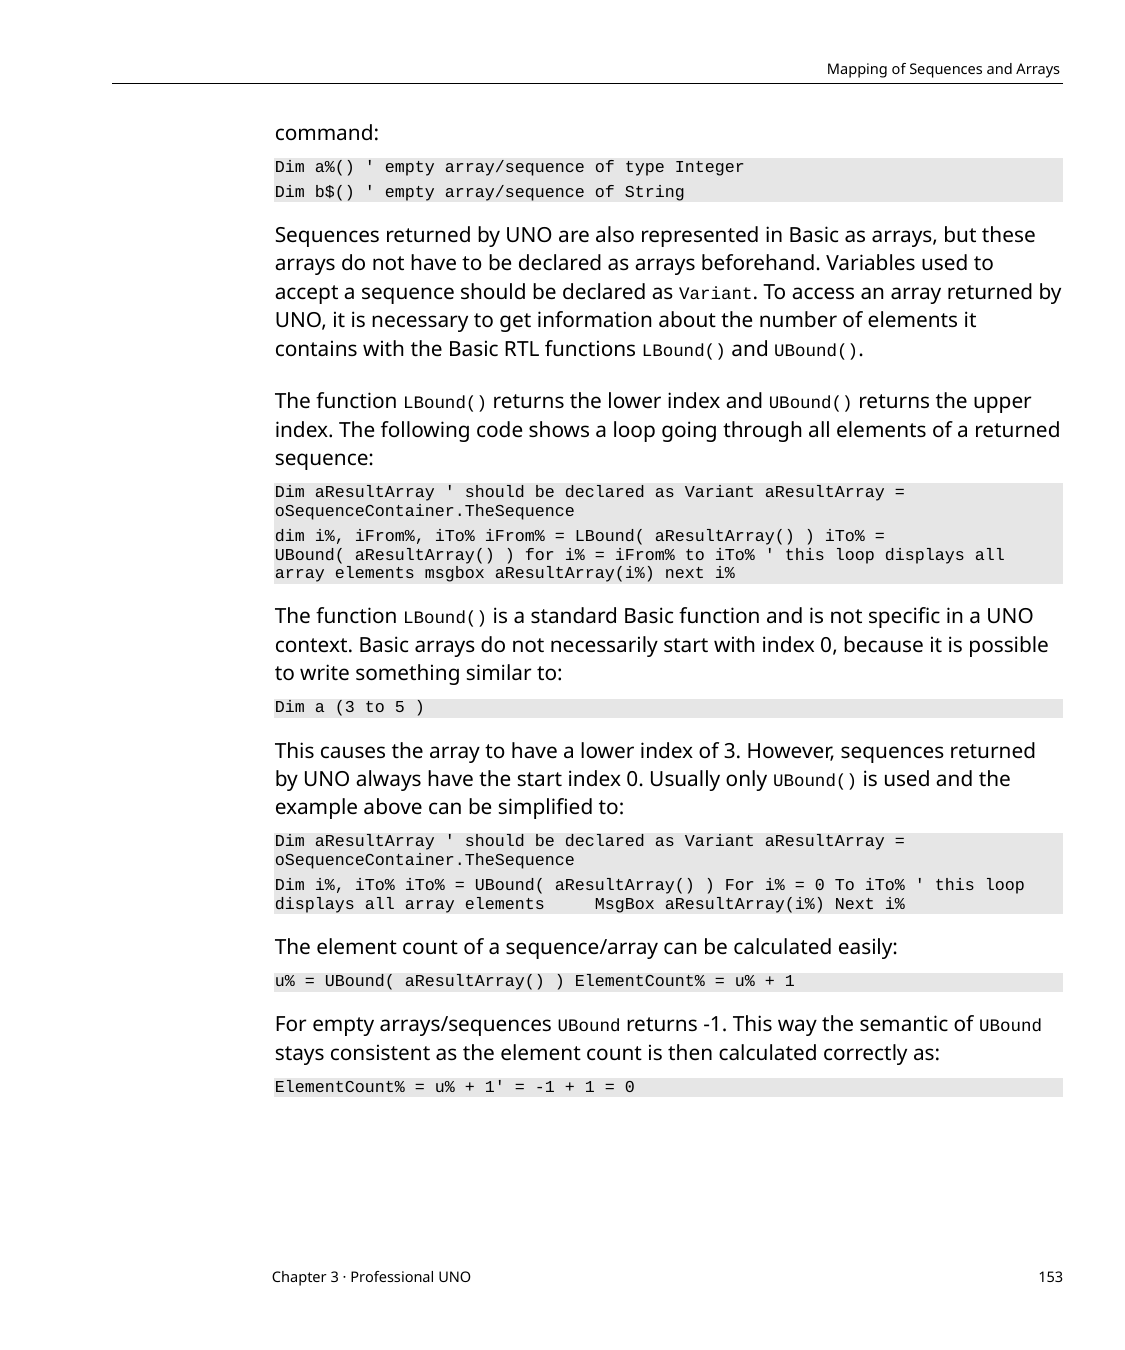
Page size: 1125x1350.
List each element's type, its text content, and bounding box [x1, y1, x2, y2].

text Dim i%, iTo% iTo% = UBound( aResultArray() ) For i% = 0 To iTo% ' this loop displays all array elements MsgBox aResultArray(i%) Next i% [274, 877, 1063, 914]
text This causes the array to have a lower index of 3. However, sequences returned by UNO always have the start index 0. Usually only UBound() is used and the example above can be simplified to: [274, 736, 1063, 821]
text Dim b$() ' empty array/sequence of String [274, 183, 1063, 202]
text Dim aResultArray ' should be declared as Variant aResultArray = oSequenceContainer.TheSequence [274, 833, 1063, 871]
text For empty arrays/sequences UBound returns -1. This way the semantic of UBound stays consistent as the element count is then calculated correctly as: [274, 1009, 1063, 1066]
text The function LBound() is a standard Basic function and is not specific in a UNO context. Basic arrays do not necessarily start with index 0, because it is possible to write something similar to: [274, 602, 1063, 687]
text The element count of a sequence/array can be calculated easily: [274, 932, 1063, 961]
text u% = UBound( aResultArray() ) ElementCount% = u% + 1 [274, 973, 1063, 992]
text command: [274, 118, 1063, 147]
text dim i%, iFrom%, iTo% iFrom% = LBound( aResultArray() ) iTo% = UBound( aResultArray() ) for i% = iFrom% to iTo% ' this loop displays all array elements msgbox aResultArray(i%) next i% [274, 527, 1063, 584]
text Dim aResultArray ' should be declared as Variant aResultArray = oSequenceContainer.TheSequence [274, 483, 1063, 521]
text Dim a%() ' empty array/sequence of type Integer [274, 158, 1063, 177]
text The function LBound() returns the lower index and UBound() returns the upper index. The following code shows a loop going through all elements of a returned sequence: [274, 386, 1063, 472]
text Sequences returned by UNO are also represented in Basic as arrays, but these arrays do not have to be declared as arrays beforehand. Variables used to accept a sequence should be declared as Variant. To access an array returned by UNO, it is necessary to get information about the number of elements it contains with the Basic RTL functions LBound() and UBound(). [274, 220, 1063, 362]
text ElementCount% = u% + 1' = -1 + 1 = 0 [274, 1078, 1063, 1097]
text Dim a (3 to 5 ) [274, 699, 1063, 718]
